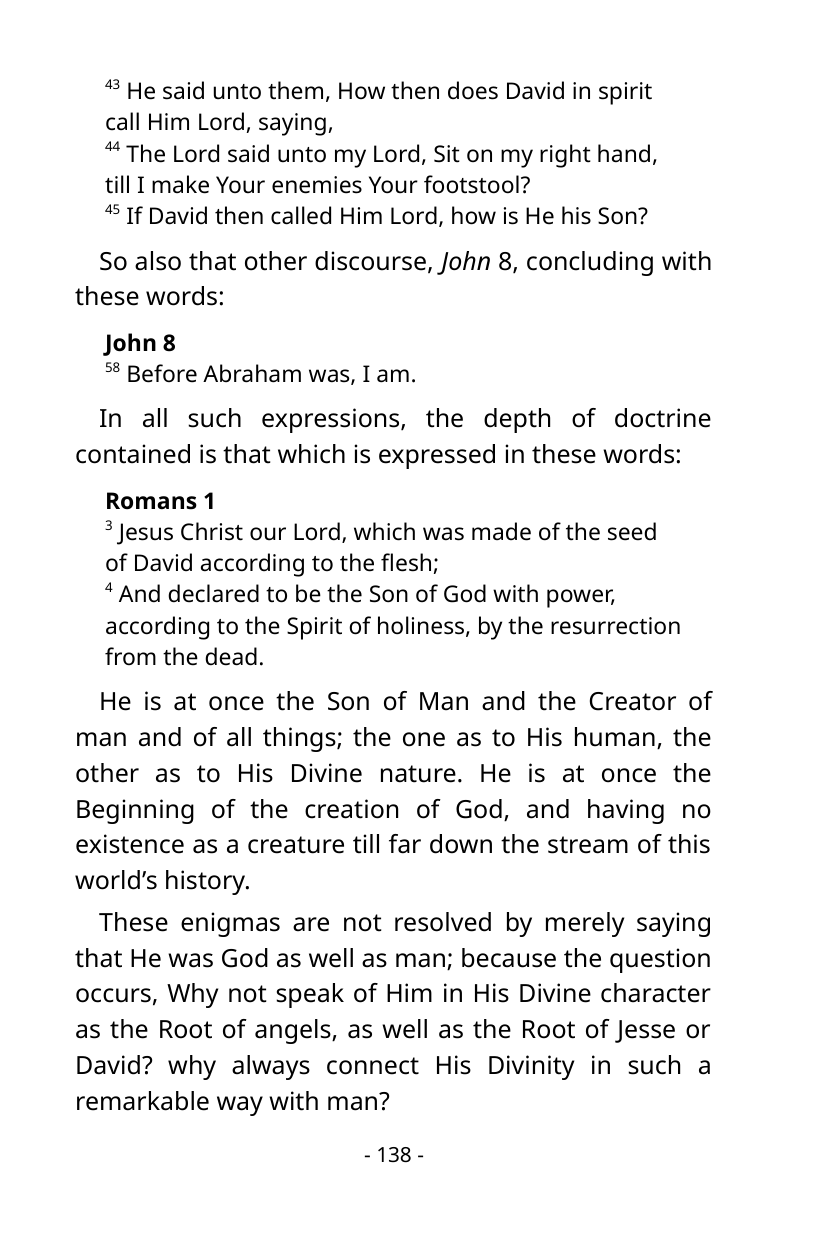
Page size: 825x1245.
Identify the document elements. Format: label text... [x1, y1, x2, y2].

text These enigmas are not resolved by merely saying that He was God as well as man; because the question occurs, Why not speak of Him in His Divine character as the Root of angels, as well as the Root of Jesse or David? why always connect His Divinity in such a remarkable way with man? [75, 904, 712, 1117]
text 3 Jesus Christ our Lord, which was made of the seed of David according to the flesh; [105, 516, 682, 578]
text In all such expressions, the depth of doctrine contained is that which is expressed in these words: [75, 401, 712, 471]
text 4 And declared to be the Son of God with power, according to the Spirit of holiness, by the resurrection from the dead. [105, 578, 682, 672]
text Romans 1 [105, 484, 712, 516]
text 45 If David then called Him Lord, how is He his Son? [105, 200, 682, 231]
text John 8 [105, 327, 712, 358]
text 44 The Lord said unto my Lord, Sit on my right hand, till I make Your enemies Your footstool? [105, 137, 682, 200]
text 43 He said unto them, How then does David in spirit call Him Lord, saying, [105, 75, 682, 137]
text He is at once the Son of Man and the Creator of man and of all things; the one as to His human, the other as to His Divine nature. He is at once the Beginning of the creation of God, and having no existence as a creature till far down the stream of this world’s history. [75, 684, 712, 897]
text So also that other discourse, John 8, concluding with these words: [75, 243, 712, 313]
text 58 Before Abraham was, I am. [105, 358, 682, 389]
